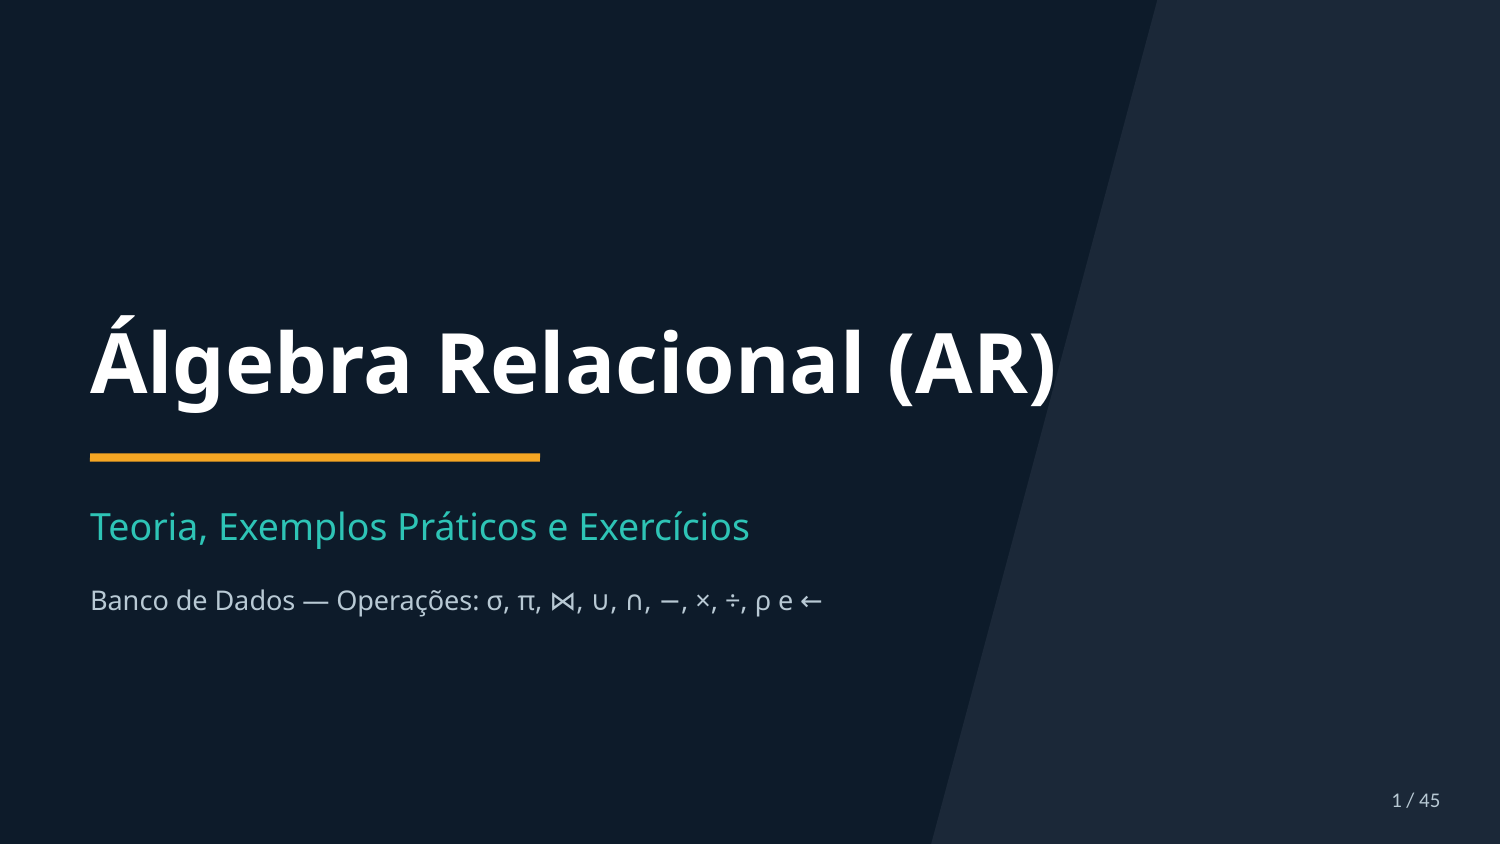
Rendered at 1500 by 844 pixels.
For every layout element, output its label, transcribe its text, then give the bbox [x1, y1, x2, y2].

text_box Álgebra Relacional (AR) [89, 269, 1215, 450]
text_box 1 / 45 [1274, 772, 1455, 825]
text_box Banco de Dados — Operações: σ, π, ⋈, ∪, ∩, −, ×, ÷, ρ e ← [89, 569, 1140, 630]
text_box Teoria, Exemplos Práticos e Exercícios [89, 487, 1140, 563]
text_box [931, 0, 1500, 844]
